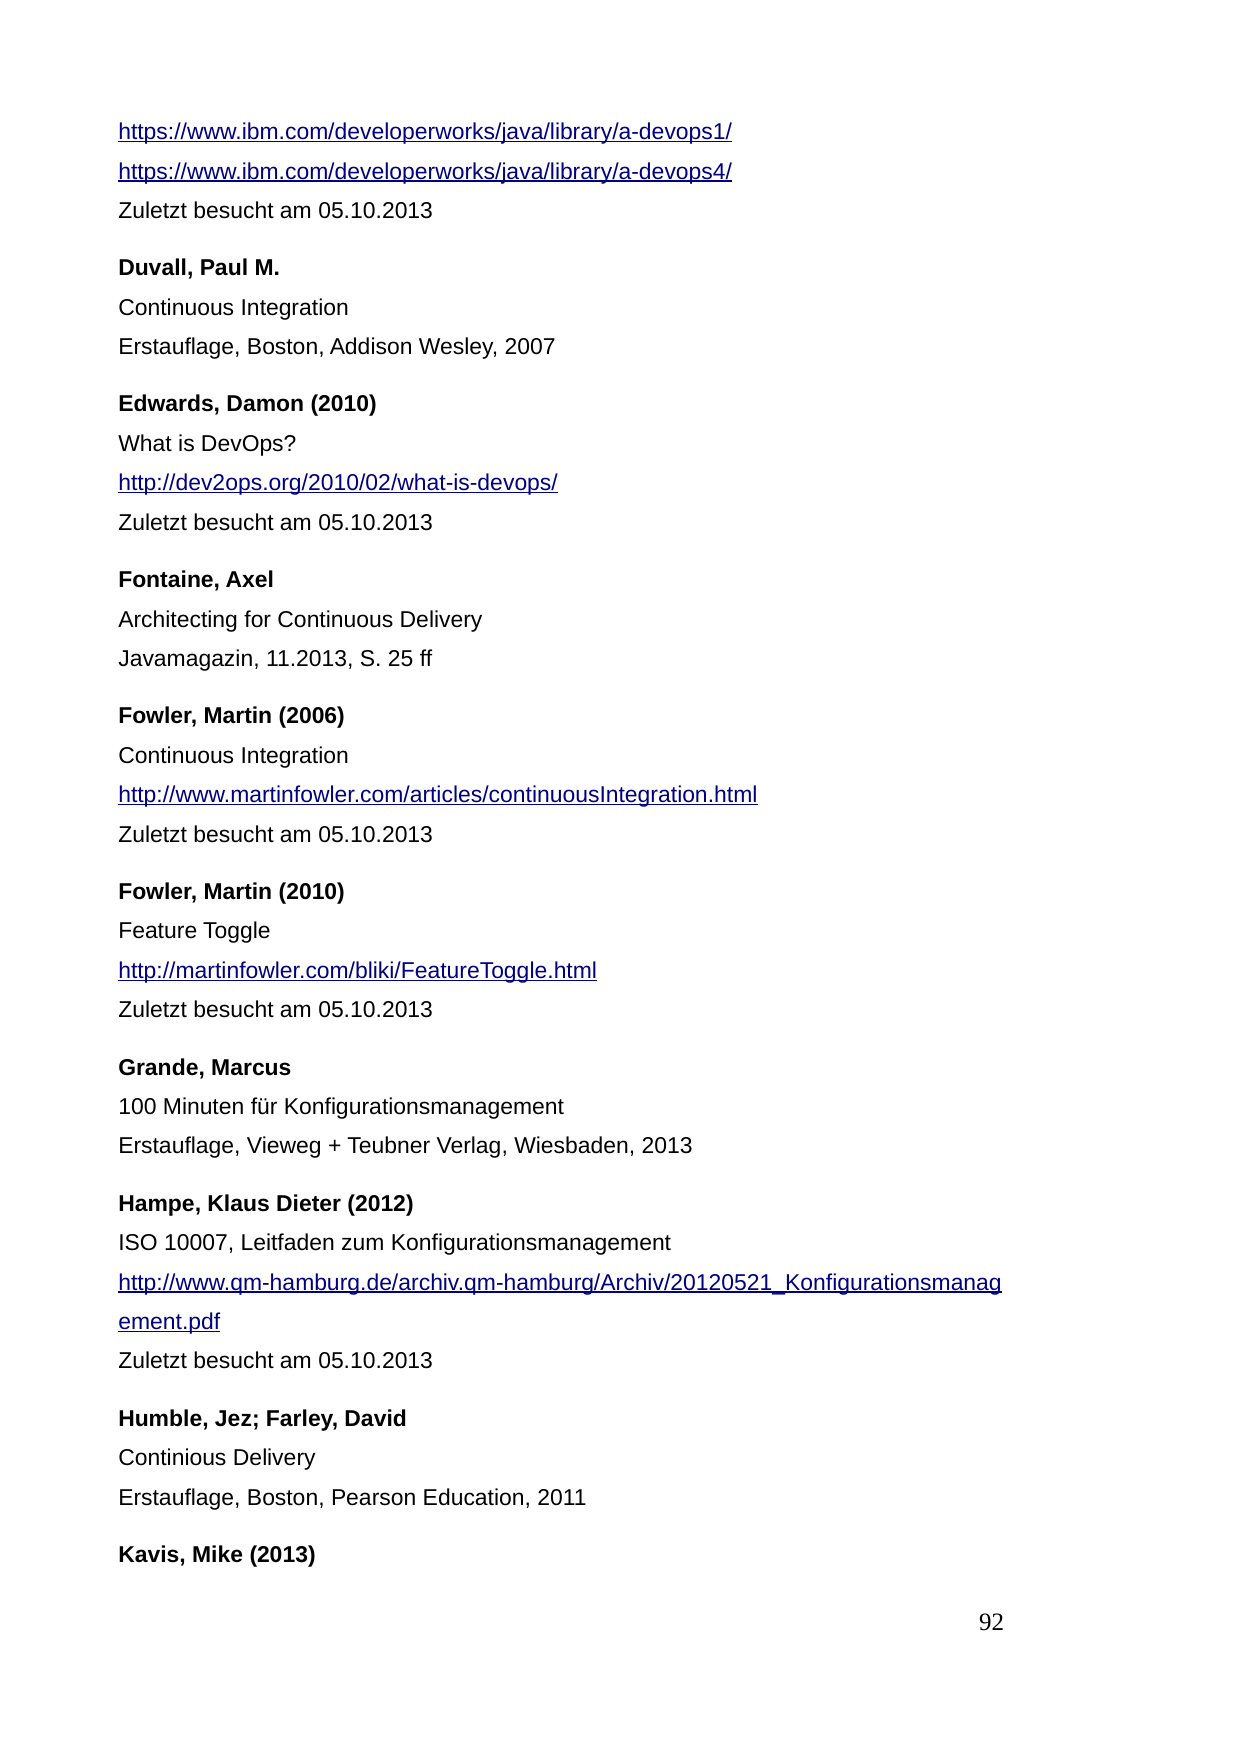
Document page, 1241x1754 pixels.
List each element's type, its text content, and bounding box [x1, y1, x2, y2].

text Fontaine, Axel Architecting for Continuous Delivery Javamagazin, 11.2013, S. 25 ff [118, 566, 1004, 671]
text Fowler, Martin (2006) Continuous Integration http://www.martinfowler.com/articles/continuousIntegration.html Zuletzt besucht am 05.10.2013 [118, 702, 1004, 847]
text Kavis, Mike (2013) [118, 1541, 1004, 1567]
text Humble, Jez; Farley, David Continious Delivery Erstauflage, Boston, Pearson Education, 2011 [118, 1405, 1004, 1510]
text Fowler, Martin (2010) Feature Toggle http://martinfowler.com/bliki/FeatureToggle.html Zuletzt besucht am 05.10.2013 [118, 878, 1004, 1023]
text https://www.ibm.com/developerworks/java/library/a-devops1/ https://www.ibm.com/developerworks/java/library/a-devops4/ Zuletzt besucht am 05.10.2013 [118, 118, 1004, 223]
text Hampe, Klaus Dieter (2012) ISO 10007, Leitfaden zum Konfigurationsmanagement http://www.qm-hamburg.de/archiv.qm-hamburg/Archiv/20120521_Konfigurationsmanagement.pdf Zuletzt besucht am 05.10.2013 [118, 1189, 1004, 1374]
text Grande, Marcus 100 Minuten für Konfigurationsmanagement Erstauflage, Vieweg + Teubner Verlag, Wiesbaden, 2013 [118, 1053, 1004, 1159]
text Duvall, Paul M. Continuous Integration Erstauflage, Boston, Addison Wesley, 2007 [118, 254, 1004, 359]
text Edwards, Damon (2010) What is DevOps? http://dev2ops.org/2010/02/what-is-devops/ Zuletzt besucht am 05.10.2013 [118, 390, 1004, 535]
